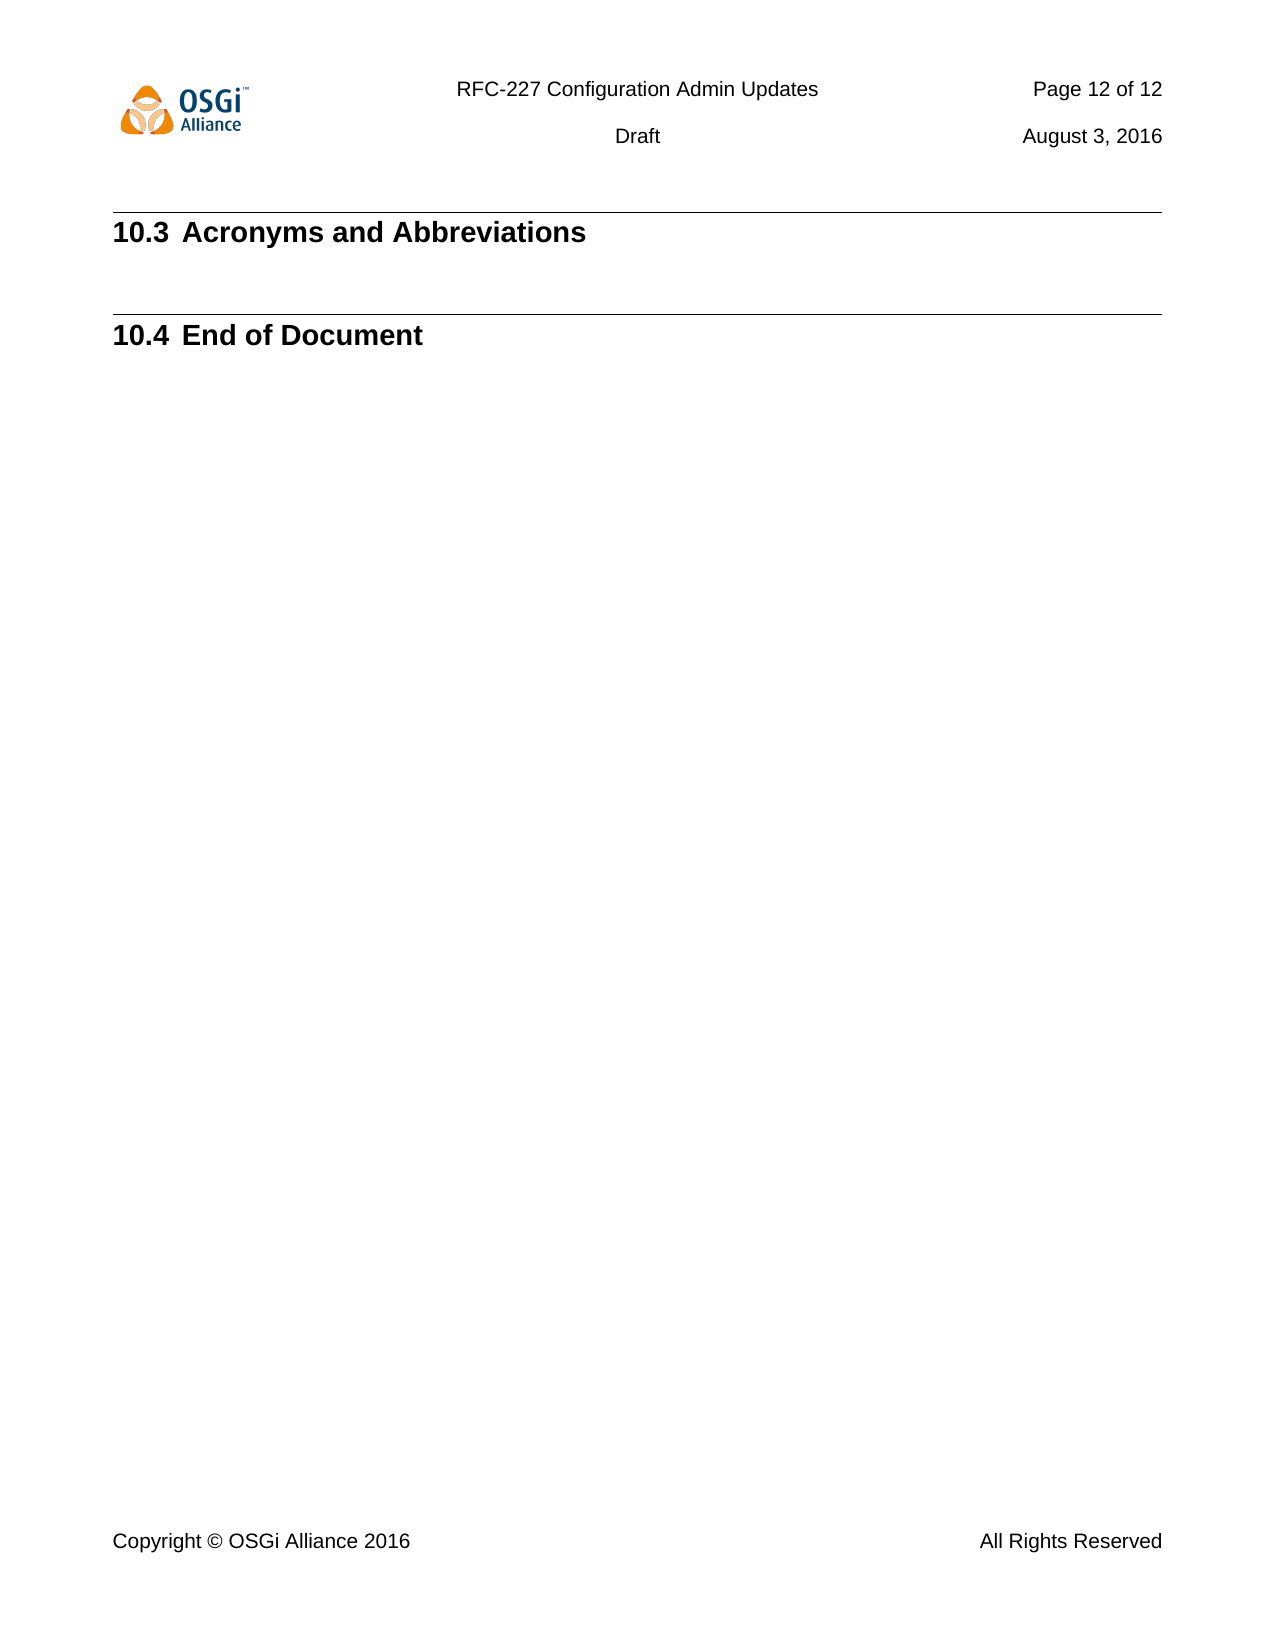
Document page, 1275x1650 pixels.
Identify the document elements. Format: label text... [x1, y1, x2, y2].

subtitle End of Document [112, 315, 1162, 351]
subtitle Acronyms and Abbreviations [112, 213, 1162, 249]
picture [113, 78, 257, 142]
